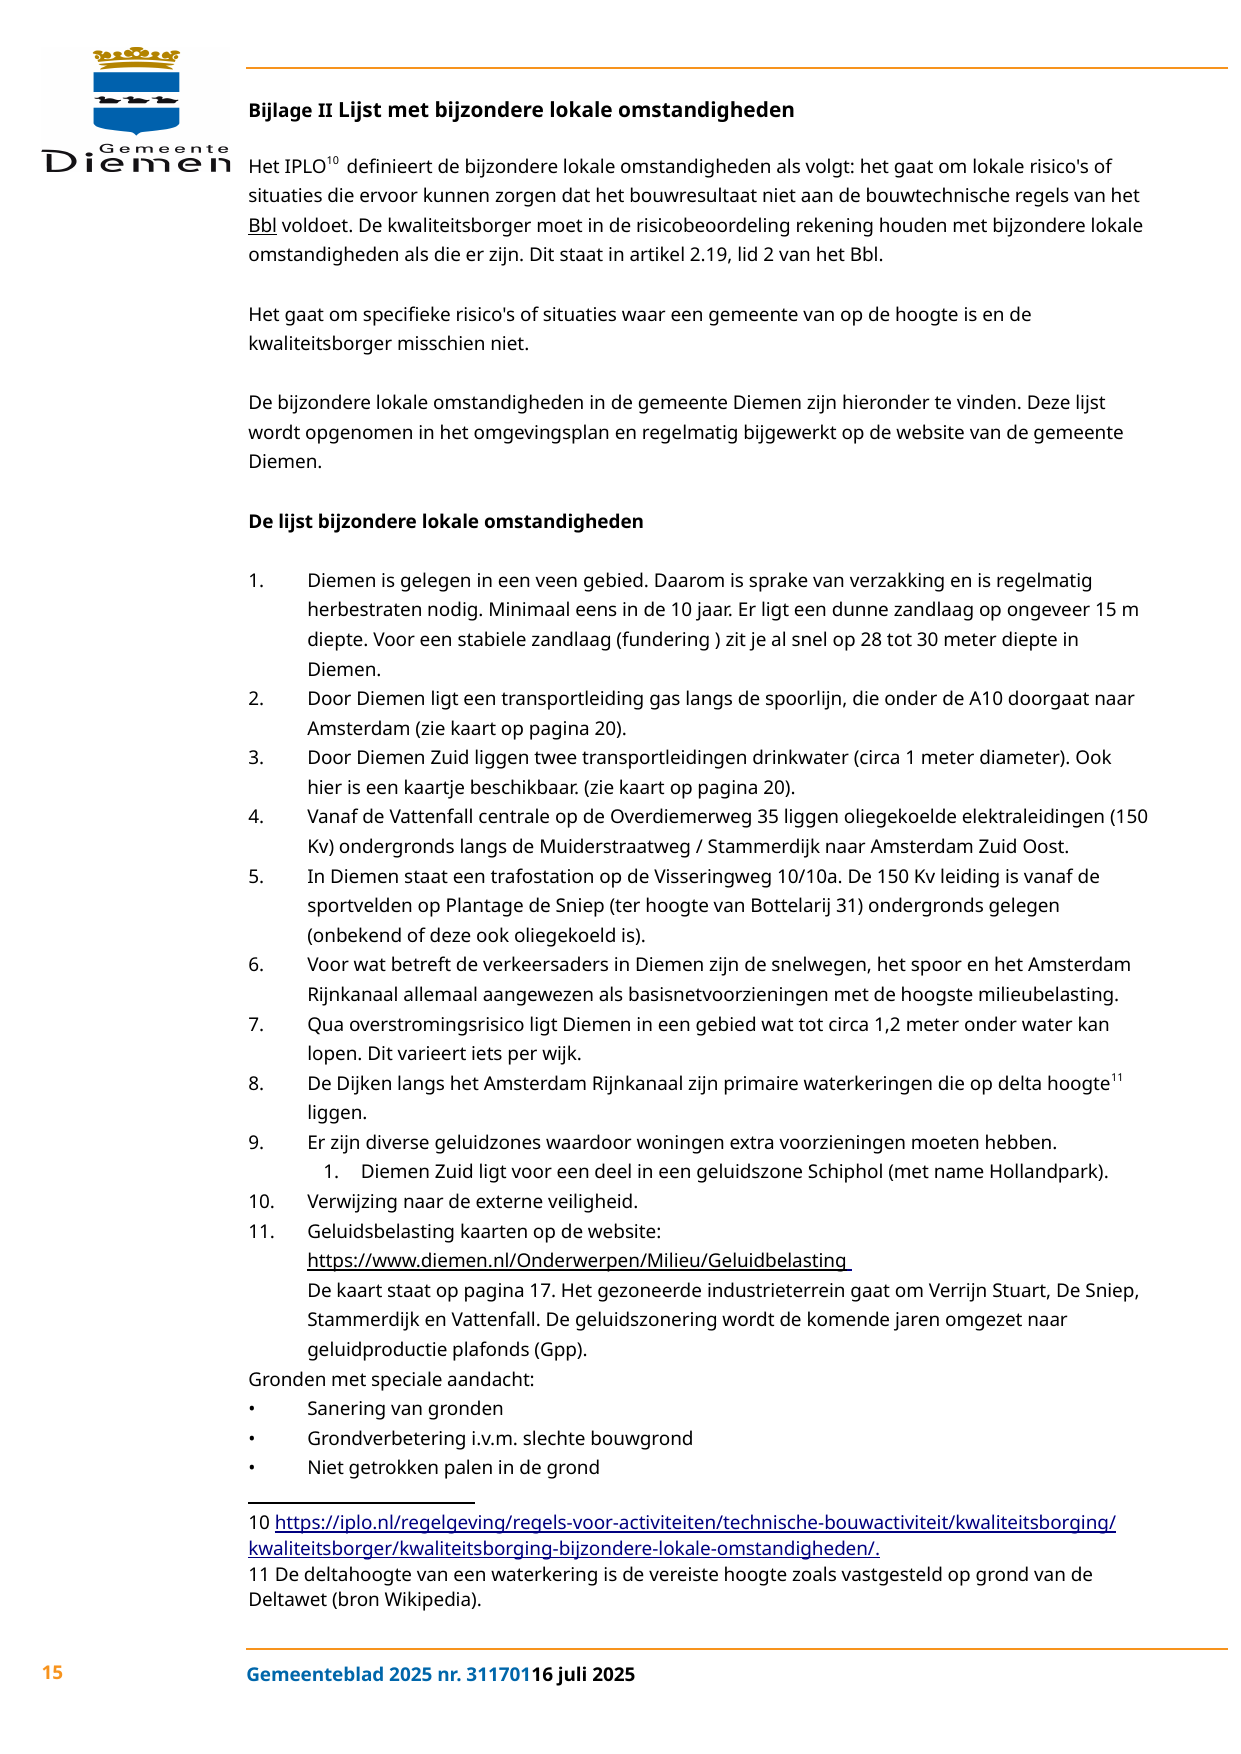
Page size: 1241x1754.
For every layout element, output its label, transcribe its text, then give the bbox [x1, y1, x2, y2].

list https://www.diemen.nl/Onderwerpen/Milieu/Geluidbelasting [248, 1247, 1152, 1273]
list De kaart staat op pagina 17. Het gezoneerde industrieterrein gaat om Verrijn Stuart, De Sniep, Stammerdijk en Vattenfall. De geluidszonering wordt de komende jaren omgezet naar geluidproductie plafonds (Gpp). [248, 1277, 1152, 1362]
list Geluidsbelasting kaarten op de website: [248, 1218, 1152, 1244]
list Er zijn diverse geluidzones waardoor woningen extra voorzieningen moeten hebben. [248, 1129, 1152, 1155]
list Qua overstromingsrisico ligt Diemen in een gebied wat tot circa 1,2 meter onder water kan lopen. Dit varieert iets per wijk. [248, 1011, 1152, 1066]
list Grondverbetering i.v.m. slechte bouwgrond [248, 1425, 1152, 1451]
list Sanering van gronden [248, 1395, 1152, 1421]
text De bijzondere lokale omstandigheden in de gemeente Diemen zijn hieronder te vinden. Deze lijst wordt opgenomen in het omgevingsplan en regelmatig bijgewerkt op de website van de gemeente Diemen. [248, 389, 1152, 474]
text Gronden met speciale aandacht: [248, 1366, 1152, 1392]
text Het IPLO definieert de bijzondere lokale omstandigheden als volgt: het gaat om lokale risico's of situaties die ervoor kunnen zorgen dat het bouwresultaat niet aan de bouwtechnische regels van het Bbl voldoet. De kwaliteitsborger moet in de risicobeoordeling rekening houden met bijzondere lokale omstandigheden als die er zijn. Dit staat in artikel 2.19, lid 2 van het Bbl. [248, 153, 1152, 267]
text De lijst bijzondere lokale omstandigheden [248, 508, 1152, 534]
text Bijlage II Lijst met bijzondere lokale omstandigheden [248, 95, 1152, 123]
list De deltahoogte van een waterkering is de vereiste hoogte zoals vastgesteld op grond van de Deltawet (bron Wikipedia). [248, 1561, 1152, 1612]
text https://iplo.nl/regelgeving/regels-voor-activiteiten/technische-bouwactiviteit/kwaliteitsborging/kwaliteitsborger/kwaliteitsborging-bijzondere-lokale-omstandigheden/. [248, 1509, 1152, 1561]
list Niet getrokken palen in de grond [248, 1454, 1152, 1480]
list In Diemen staat een trafostation op de Visseringweg 10/10a. De 150 Kv leiding is vanaf de sportvelden op Plantage de Sniep (ter hoogte van Bottelarij 31) ondergronds gelegen (onbekend of deze ook oliegekoeld is). [248, 863, 1152, 948]
picture [41, 47, 231, 172]
list De Dijken langs het Amsterdam Rijnkanaal zijn primaire waterkeringen die op delta hoogte liggen. [248, 1070, 1152, 1125]
list Voor wat betreft de verkeersaders in Diemen zijn de snelwegen, het spoor en het Amsterdam Rijnkanaal allemaal aangewezen als basisnetvoorzieningen met de hoogste milieubelasting. [248, 952, 1152, 1007]
list Door Diemen Zuid liggen twee transportleidingen drinkwater (circa 1 meter diameter). Ook hier is een kaartje beschikbaar. (zie kaart op pagina 20). [248, 744, 1152, 800]
text Het gaat om specifieke risico's of situaties waar een gemeente van op de hoogte is en de kwaliteitsborger misschien niet. [248, 301, 1152, 356]
list Verwijzing naar de externe veiligheid. [248, 1188, 1152, 1214]
list Door Diemen ligt een transportleiding gas langs de spoorlijn, die onder de A10 doorgaat naar Amsterdam (zie kaart op pagina 20). [248, 685, 1152, 741]
list Vanaf de Vattenfall centrale op de Overdiemerweg 35 liggen oliegekoelde elektraleidingen (150 Kv) ondergronds langs de Muiderstraatweg / Stammerdijk naar Amsterdam Zuid Oost. [248, 804, 1152, 859]
list Diemen is gelegen in een veen gebied. Daarom is sprake van verzakking en is regelmatig herbestraten nodig. Minimaal eens in de 10 jaar. Er ligt een dunne zandlaag op ongeveer 15 m diepte. Voor een stabiele zandlaag (fundering ) zit je al snel op 28 tot 30 meter diepte in Diemen. [248, 567, 1152, 682]
list Diemen Zuid ligt voor een deel in een geluidszone Schiphol (met name Hollandpark). [323, 1159, 1152, 1184]
